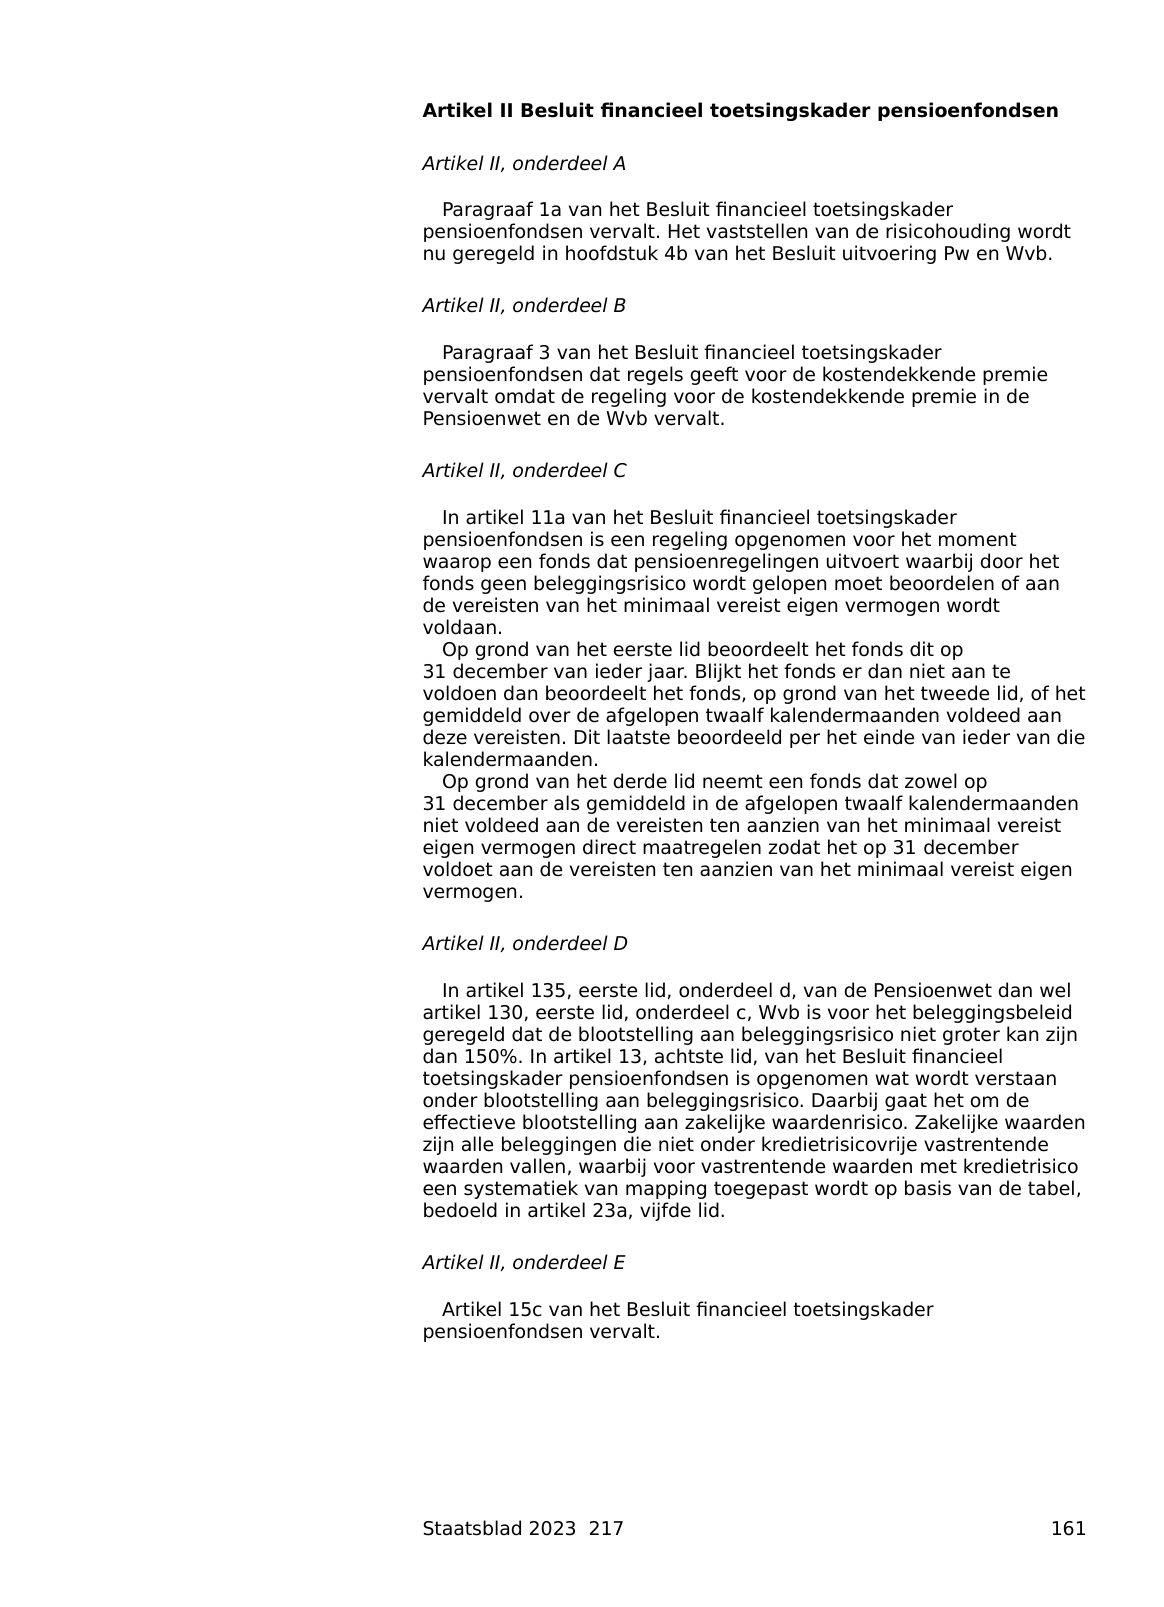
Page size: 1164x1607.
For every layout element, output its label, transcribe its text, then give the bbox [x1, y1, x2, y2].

text Paragraaf 1a van het Besluit financieel toetsingskader pensioenfondsen vervalt. Het vaststellen van de risicohouding wordt nu geregeld in hoofdstuk 4b van het Besluit uitvoering Pw en Wvb. [422, 199, 1087, 265]
subtitle Artikel II, onderdeel A [422, 152, 1087, 174]
subtitle Artikel II, onderdeel C [422, 460, 1087, 482]
text In artikel 135, eerste lid, onderdeel d, van de Pensioenwet dan wel artikel 130, eerste lid, onderdeel c, Wvb is voor het beleggingsbeleid geregeld dat de blootstelling aan beleggingsrisico niet groter kan zijn dan 150%. In artikel 13, achtste lid, van het Besluit financieel toetsingskader pensioenfondsen is opgenomen wat wordt verstaan onder blootstelling aan beleggingsrisico. Daarbij gaat het om de effectieve blootstelling aan zakelijke waardenrisico. Zakelijke waarden zijn alle beleggingen die niet onder kredietrisicovrije vastrentende waarden vallen, waarbij voor vastrentende waarden met kredietrisico een systematiek van mapping toegepast wordt op basis van de tabel, bedoeld in artikel 23a, vijfde lid. [422, 980, 1087, 1222]
text Artikel 15c van het Besluit financieel toetsingskader pensioenfondsen vervalt. [422, 1298, 1087, 1342]
text Paragraaf 3 van het Besluit financieel toetsingskader pensioenfondsen dat regels geeft voor de kostendekkende premie vervalt omdat de regeling voor de kostendekkende premie in de Pensioenwet en de Wvb vervalt. [422, 342, 1087, 430]
text In artikel 11a van het Besluit financieel toetsingskader pensioenfondsen is een regeling opgenomen voor het moment waarop een fonds dat pensioenregelingen uitvoert waarbij door het fonds geen beleggingsrisico wordt gelopen moet beoordelen of aan de vereisten van het minimaal vereist eigen vermogen wordt voldaan. [422, 507, 1087, 639]
subtitle Artikel II Besluit financieel toetsingskader pensioenfondsen [422, 100, 1087, 122]
subtitle Artikel II, onderdeel B [422, 295, 1087, 317]
subtitle Artikel II, onderdeel E [422, 1252, 1087, 1273]
subtitle Artikel II, onderdeel D [422, 933, 1087, 955]
text Op grond van het derde lid neemt een fonds dat zowel op 31 december als gemiddeld in de afgelopen twaalf kalendermaanden niet voldeed aan de vereisten ten aanzien van het minimaal vereist eigen vermogen direct maatregelen zodat het op 31 december voldoet aan de vereisten ten aanzien van het minimaal vereist eigen vermogen. [422, 771, 1087, 903]
text Op grond van het eerste lid beoordeelt het fonds dit op 31 december van ieder jaar. Blijkt het fonds er dan niet aan te voldoen dan beoordeelt het fonds, op grond van het tweede lid, of het gemiddeld over de afgelopen twaalf kalendermaanden voldeed aan deze vereisten. Dit laatste beoordeeld per het einde van ieder van die kalendermaanden. [422, 639, 1087, 771]
